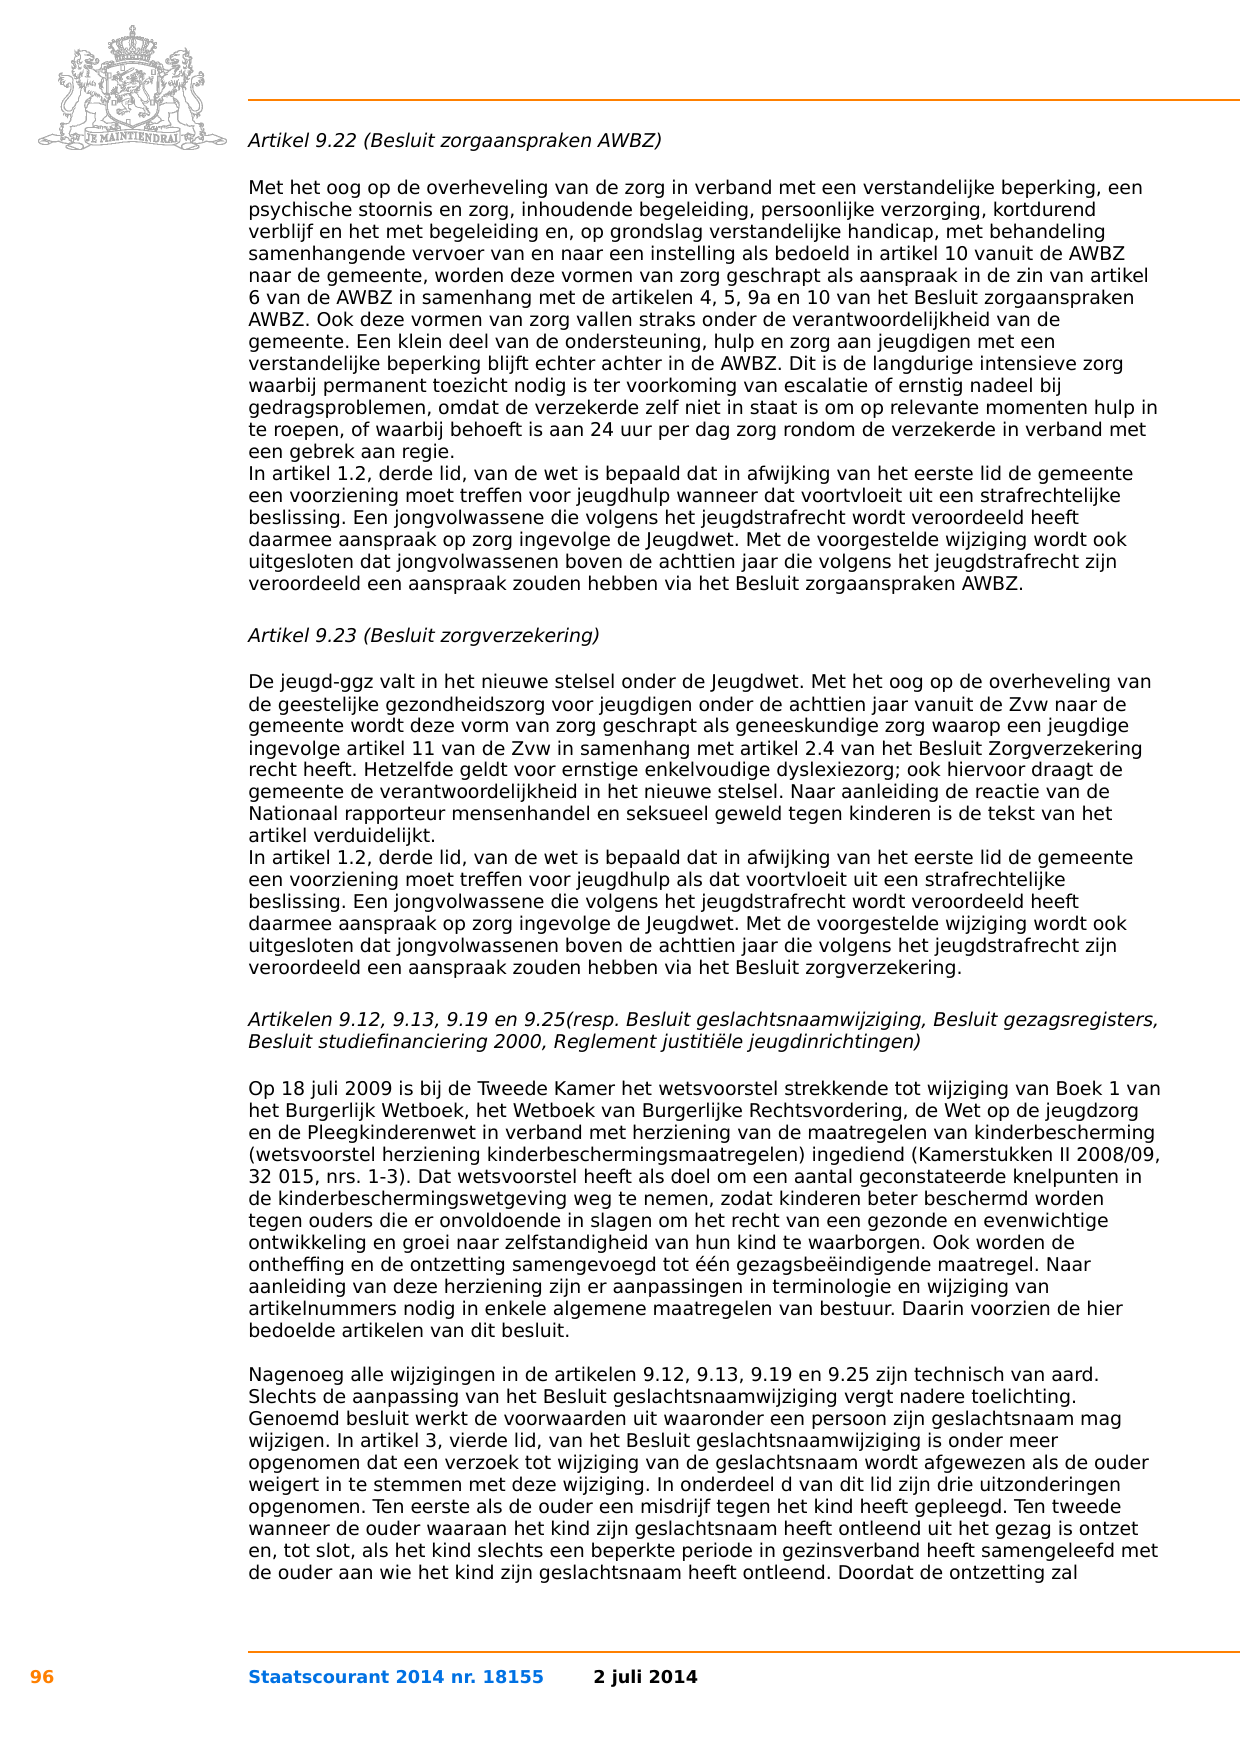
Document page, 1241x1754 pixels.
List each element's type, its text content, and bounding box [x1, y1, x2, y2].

text Nagenoeg alle wijzigingen in de artikelen 9.12, 9.13, 9.19 en 9.25 zijn technisch van aard. Slechts de aanpassing van het Besluit geslachtsnaamwijziging vergt nadere toelichting. Genoemd besluit werkt de voorwaarden uit waaronder een persoon zijn geslachtsnaam mag wijzigen. In artikel 3, vierde lid, van het Besluit geslachtsnaamwijziging is onder meer opgenomen dat een verzoek tot wijziging van de geslachtsnaam wordt afgewezen als de ouder weigert in te stemmen met deze wijziging. In onderdeel d van dit lid zijn drie uitzonderingen opgenomen. Ten eerste als de ouder een misdrijf tegen het kind heeft gepleegd. Ten tweede wanneer de ouder waaraan het kind zijn geslachtsnaam heeft ontleend uit het gezag is ontzet en, tot slot, als het kind slechts een beperkte periode in gezinsverband heeft samengeleefd met de ouder aan wie het kind zijn geslachtsnaam heeft ontleend. Doordat de ontzetting zal [248, 1364, 1163, 1583]
picture [38, 25, 227, 150]
text Op 18 juli 2009 is bij de Tweede Kamer het wetsvoorstel strekkende tot wijziging van Boek 1 van het Burgerlijk Wetboek, het Wetboek van Burgerlijke Rechtsvordering, de Wet op de jeugdzorg en de Pleegkinderenwet in verband met herziening van de maatregelen van kinderbescherming (wetsvoorstel herziening kinderbeschermingsmaatregelen) ingediend (Kamerstukken II 2008/09, 32 015, nrs. 1-3). Dat wetsvoorstel heeft als doel om een aantal geconstateerde knelpunten in de kinderbeschermingswetgeving weg te nemen, zodat kinderen beter beschermd worden tegen ouders die er onvoldoende in slagen om het recht van een gezonde en evenwichtige ontwikkeling en groei naar zelfstandigheid van hun kind te waarborgen. Ook worden de ontheffing en de ontzetting samengevoegd tot één gezagsbeëindigende maatregel. Naar aanleiding van deze herziening zijn er aanpassingen in terminologie en wijziging van artikelnummers nodig in enkele algemene maatregelen van bestuur. Daarin voorzien de hier bedoelde artikelen van dit besluit. [248, 1078, 1163, 1342]
text Met het oog op de overheveling van de zorg in verband met een verstandelijke beperking, een psychische stoornis en zorg, inhoudende begeleiding, persoonlijke verzorging, kortdurend verblijf en het met begeleiding en, op grondslag verstandelijke handicap, met behandeling samenhangende vervoer van en naar een instelling als bedoeld in artikel 10 vanuit de AWBZ naar de gemeente, worden deze vormen van zorg geschrapt als aanspraak in de zin van artikel 6 van de AWBZ in samenhang met de artikelen 4, 5, 9a en 10 van het Besluit zorgaanspraken AWBZ. Ook deze vormen van zorg vallen straks onder de verantwoordelijkheid van de gemeente. Een klein deel van de ondersteuning, hulp en zorg aan jeugdigen met een verstandelijke beperking blijft echter achter in de AWBZ. Dit is de langdurige intensieve zorg waarbij permanent toezicht nodig is ter voorkoming van escalatie of ernstig nadeel bij gedragsproblemen, omdat de verzekerde zelf niet in staat is om op relevante momenten hulp in te roepen, of waarbij behoeft is aan 24 uur per dag zorg rondom de verzekerde in verband met een gebrek aan regie. [248, 177, 1163, 463]
text In artikel 1.2, derde lid, van de wet is bepaald dat in afwijking van het eerste lid de gemeente een voorziening moet treffen voor jeugdhulp wanneer dat voortvloeit uit een strafrechtelijke beslissing. Een jongvolwassene die volgens het jeugdstrafrecht wordt veroordeeld heeft daarmee aanspraak op zorg ingevolge de Jeugdwet. Met de voorgestelde wijziging wordt ook uitgesloten dat jongvolwassenen boven de achttien jaar die volgens het jeugdstrafrecht zijn veroordeeld een aanspraak zouden hebben via het Besluit zorgaanspraken AWBZ. [248, 463, 1163, 594]
subtitle Artikel 9.22 (Besluit zorgaanspraken AWBZ) [248, 130, 1163, 152]
subtitle Artikelen 9.12, 9.13, 9.19 en 9.25(resp. Besluit geslachtsnaamwijziging, Besluit gezagsregisters, Besluit studiefinanciering 2000, Reglement justitiële jeugdinrichtingen) [248, 1009, 1163, 1053]
text In artikel 1.2, derde lid, van de wet is bepaald dat in afwijking van het eerste lid de gemeente een voorziening moet treffen voor jeugdhulp als dat voortvloeit uit een strafrechtelijke beslissing. Een jongvolwassene die volgens het jeugdstrafrecht wordt veroordeeld heeft daarmee aanspraak op zorg ingevolge de Jeugdwet. Met de voorgestelde wijziging wordt ook uitgesloten dat jongvolwassenen boven de achttien jaar die volgens het jeugdstrafrecht zijn veroordeeld een aanspraak zouden hebben via het Besluit zorgverzekering. [248, 847, 1163, 979]
subtitle Artikel 9.23 (Besluit zorgverzekering) [248, 624, 1163, 646]
text De jeugd-ggz valt in het nieuwe stelsel onder de Jeugdwet. Met het oog op de overheveling van de geestelijke gezondheidszorg voor jeugdigen onder de achttien jaar vanuit de Zvw naar de gemeente wordt deze vorm van zorg geschrapt als geneeskundige zorg waarop een jeugdige ingevolge artikel 11 van de Zvw in samenhang met artikel 2.4 van het Besluit Zorgverzekering recht heeft. Hetzelfde geldt voor ernstige enkelvoudige dyslexiezorg; ook hiervoor draagt de gemeente de verantwoordelijkheid in het nieuwe stelsel. Naar aanleiding de reactie van de Nationaal rapporteur mensenhandel en seksueel geweld tegen kinderen is de tekst van het artikel verduidelijkt. [248, 671, 1163, 847]
